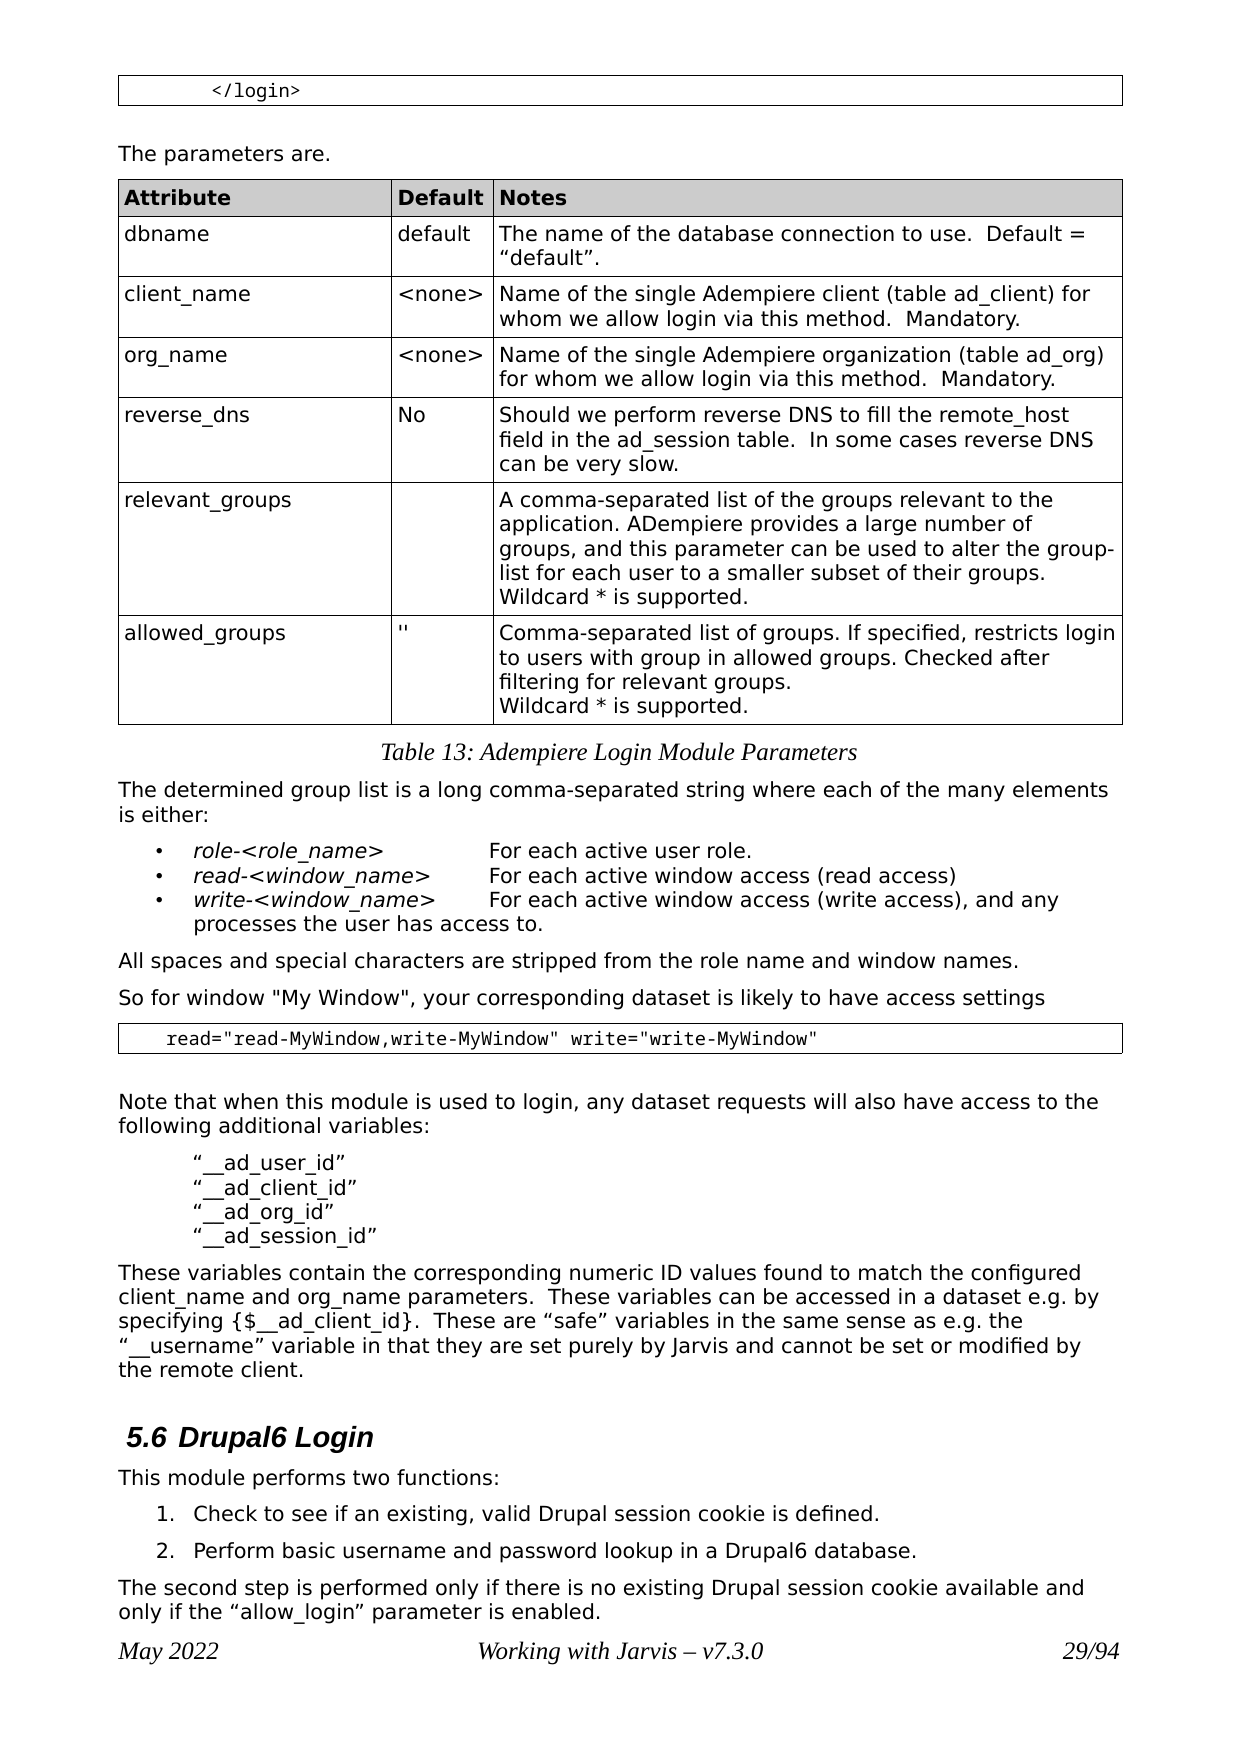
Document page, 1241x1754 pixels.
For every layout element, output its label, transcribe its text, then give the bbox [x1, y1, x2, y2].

table_header Notes [494, 180, 1122, 216]
list Check to see if an existing, valid Drupal session cookie is defined. [156, 1502, 1122, 1527]
list role-<role_name> For each active user role. [156, 839, 1122, 864]
text This module performs two functions: [118, 1466, 1122, 1490]
table_cell [392, 483, 493, 615]
table_cell org_name [119, 338, 391, 397]
table_cell Comma-separated list of groups. If specified, restricts login to users with group in allowed groups. Checked after filtering for relevant groups. Wildcard * is supported. [494, 616, 1122, 724]
text The second step is performed only if there is no existing Drupal session cookie available and only if the “allow_login” parameter is enabled. [118, 1576, 1122, 1624]
text read="read-MyWindow,write-MyWindow" write="write-MyWindow" [119, 1024, 1122, 1053]
table_cell <none> [392, 277, 493, 337]
text So for window "My Window", your corresponding dataset is likely to have access settings [118, 986, 1122, 1010]
text The parameters are. [118, 142, 1122, 167]
text </login> [119, 76, 1122, 105]
table_cell '' [392, 616, 493, 724]
list read-<window_name> For each active window access (read access) [156, 864, 1122, 888]
table_cell client_name [119, 277, 391, 337]
table_cell relevant_groups [119, 483, 391, 615]
table_cell The name of the database connection to use. Default = “default”. [494, 217, 1122, 276]
text “__ad_user_id” “__ad_client_id” “__ad_org_id” [118, 1151, 1122, 1224]
table_cell Should we perform reverse DNS to fill the remote_host field in the ad_session table. In some cases reverse DNS can be very slow. [494, 398, 1122, 482]
table_cell Name of the single Adempiere client (table ad_client) for whom we allow login via this method. Mandatory. [494, 277, 1122, 337]
list write-<window_name> For each active window access (write access), and any processes the user has access to. [156, 888, 1122, 937]
text Table 13: Adempiere Login Module Parameters [118, 737, 1122, 766]
list Perform basic username and password lookup in a Drupal6 database. [156, 1539, 1122, 1563]
text Note that when this module is used to login, any dataset requests will also have access to the following additional variables: [118, 1090, 1122, 1139]
text These variables contain the corresponding numeric ID values found to match the configured client_name and org_name parameters. These variables can be accessed in a dataset e.g. by specifying {$__ad_client_id}. These are “safe” variables in the same sense as e.g. the “__username” variable in that they are set purely by Jarvis and cannot be set or modified by the remote client. [118, 1261, 1122, 1382]
text The determined group list is a long comma-separated string where each of the many elements is either: [118, 778, 1122, 827]
table_cell reverse_dns [119, 398, 391, 482]
table_header Default [392, 180, 493, 216]
table_cell No [392, 398, 493, 482]
table_cell Name of the single Adempiere organization (table ad_org) for whom we allow login via this method. Mandatory. [494, 338, 1122, 397]
table_header Attribute [119, 180, 391, 216]
text All spaces and special characters are stripped from the role name and window names. [118, 949, 1122, 973]
subtitle Drupal6 Login [118, 1420, 1122, 1453]
text “__ad_session_id” [118, 1224, 1122, 1248]
table_cell default [392, 217, 493, 276]
table_cell dbname [119, 217, 391, 276]
table_cell allowed_groups [119, 616, 391, 724]
table_cell <none> [392, 338, 493, 397]
table_cell A comma-separated list of the groups relevant to the application. ADempiere provides a large number of groups, and this parameter can be used to alter the group-list for each user to a smaller subset of their groups. Wildcard * is supported. [494, 483, 1122, 615]
